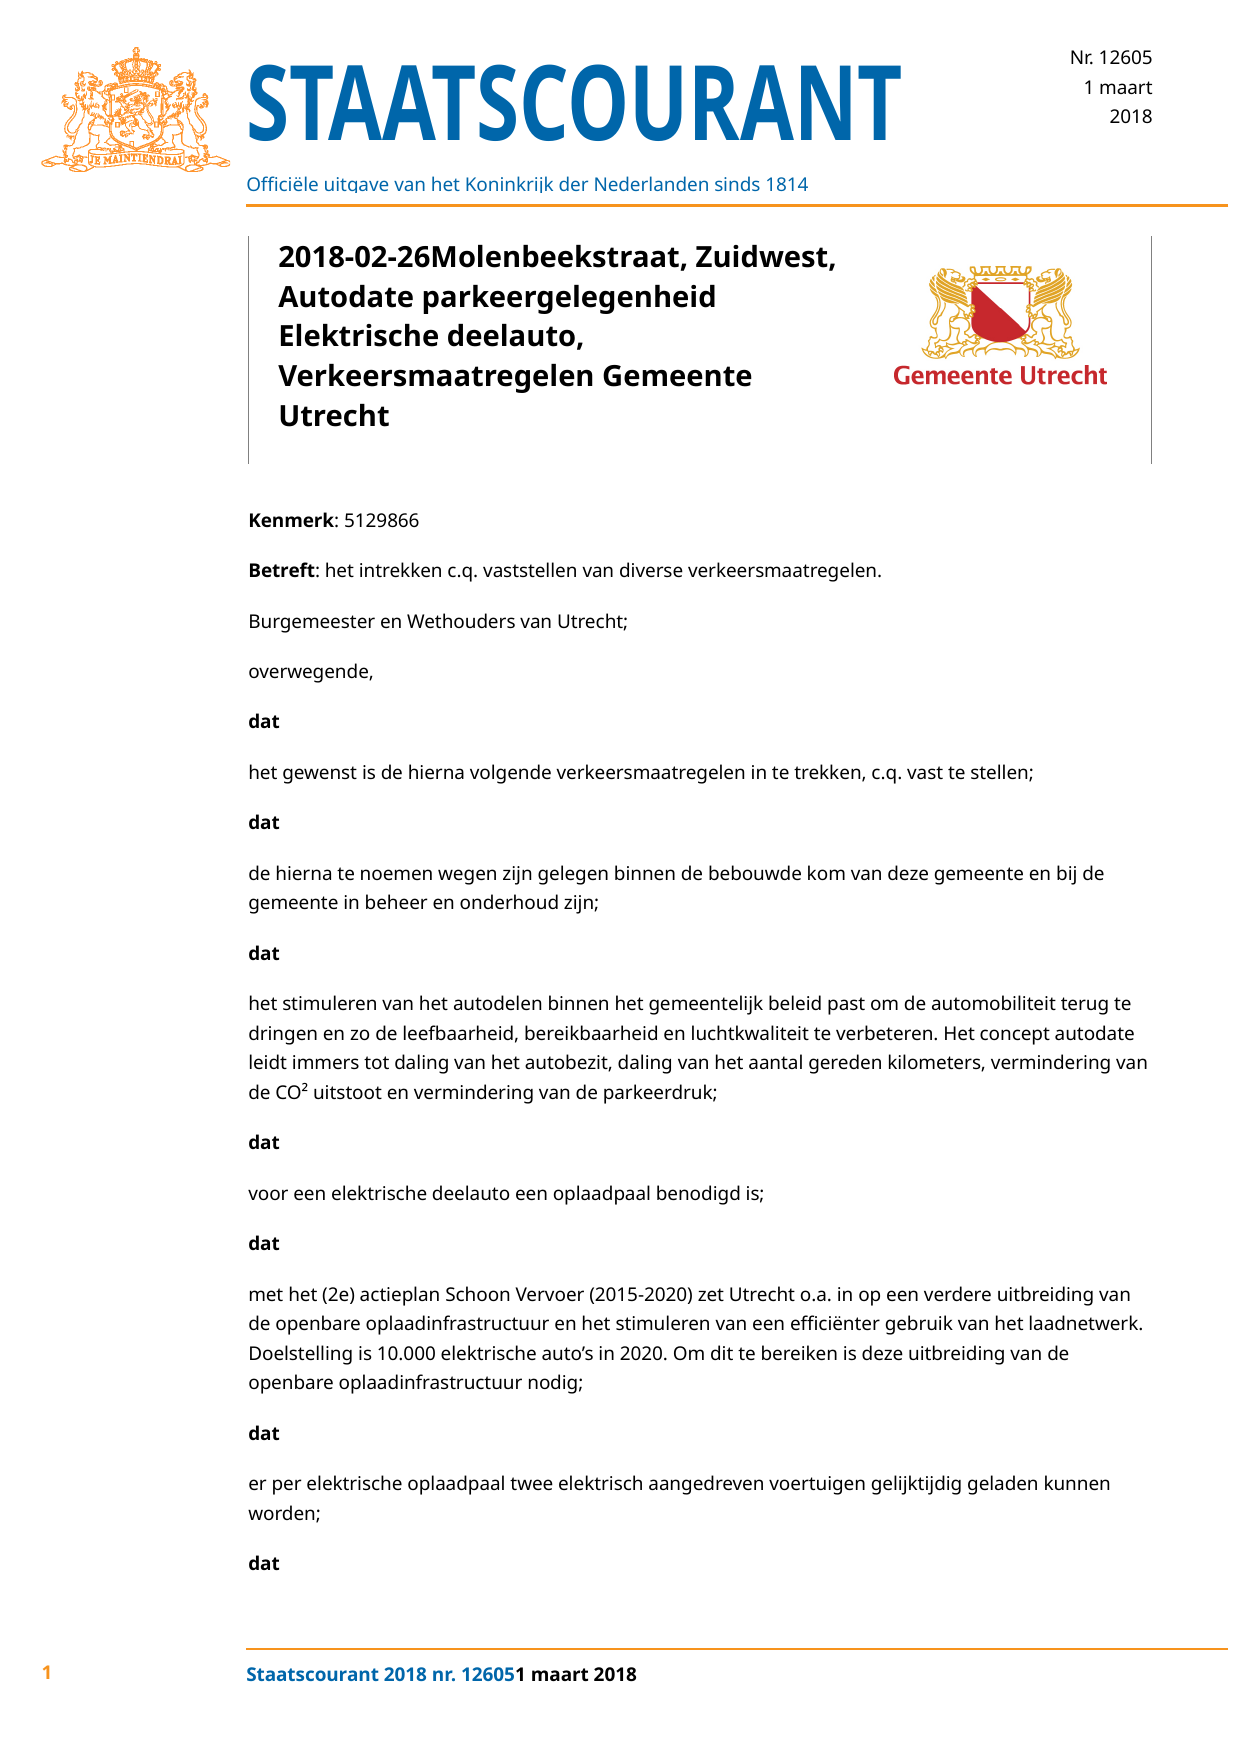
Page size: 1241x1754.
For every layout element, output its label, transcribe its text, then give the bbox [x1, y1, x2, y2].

text het gewenst is de hierna volgende verkeersmaatregelen in te trekken, c.q. vast te stellen; [248, 759, 1152, 785]
text voor een elektrische deelauto een oplaadpaal benodigd is; [248, 1180, 1152, 1206]
text overwegende, [248, 658, 1152, 684]
text dat [248, 1420, 1152, 1446]
text dat [248, 709, 1152, 734]
text Kenmerk: 5129866 [248, 507, 1152, 533]
text Burgemeester en Wethouders van Utrecht; [248, 608, 1152, 633]
text dat [248, 940, 1152, 966]
text dat [248, 1230, 1152, 1256]
picture [41, 47, 231, 172]
text er per elektrische oplaadpaal twee elektrisch aangedreven voertuigen gelijktijdig geladen kunnen worden; [248, 1470, 1152, 1526]
text de hierna te noemen wegen zijn gelegen binnen de bebouwde kom van deze gemeente en bij de gemeente in beheer en onderhoud zijn; [248, 860, 1152, 915]
table_header [850, 414, 1151, 464]
table_header [1119, 236, 1151, 413]
text dat [248, 1129, 1152, 1155]
table_header 2018-02-26Molenbeekstraat, Zuidwest, Autodate parkeergelegenheid Elektrische deelauto, Verkeersmaatregelen Gemeente Utrecht [249, 236, 850, 464]
text met het (2e) actieplan Schoon Vervoer (2015-2020) zet Utrecht o.a. in op een verdere uitbreiding van de openbare oplaadinfrastructuur en het stimuleren van een efficiënter gebruik van het laadnetwerk. Doelstelling is 10.000 elektrische auto’s in 2020. Om dit te bereiken is deze uitbreiding van de openbare oplaadinfrastructuur nodig; [248, 1281, 1152, 1395]
table_header [850, 236, 882, 413]
text dat [248, 1550, 1152, 1576]
text dat [248, 809, 1152, 835]
text Betreft: het intrekken c.q. vaststellen van diverse verkeersmaatregelen. [248, 557, 1152, 583]
text het stimuleren van het autodelen binnen het gemeentelijk beleid past om de automobiliteit terug te dringen en zo de leefbaarheid, bereikbaarheid en luchtkwaliteit te verbeteren. Het concept autodate leidt immers tot daling van het autobezit, daling van het aantal gereden kilometers, vermindering van de CO² uitstoot en vermindering van de parkeerdruk; [248, 990, 1152, 1105]
picture [882, 236, 1119, 414]
